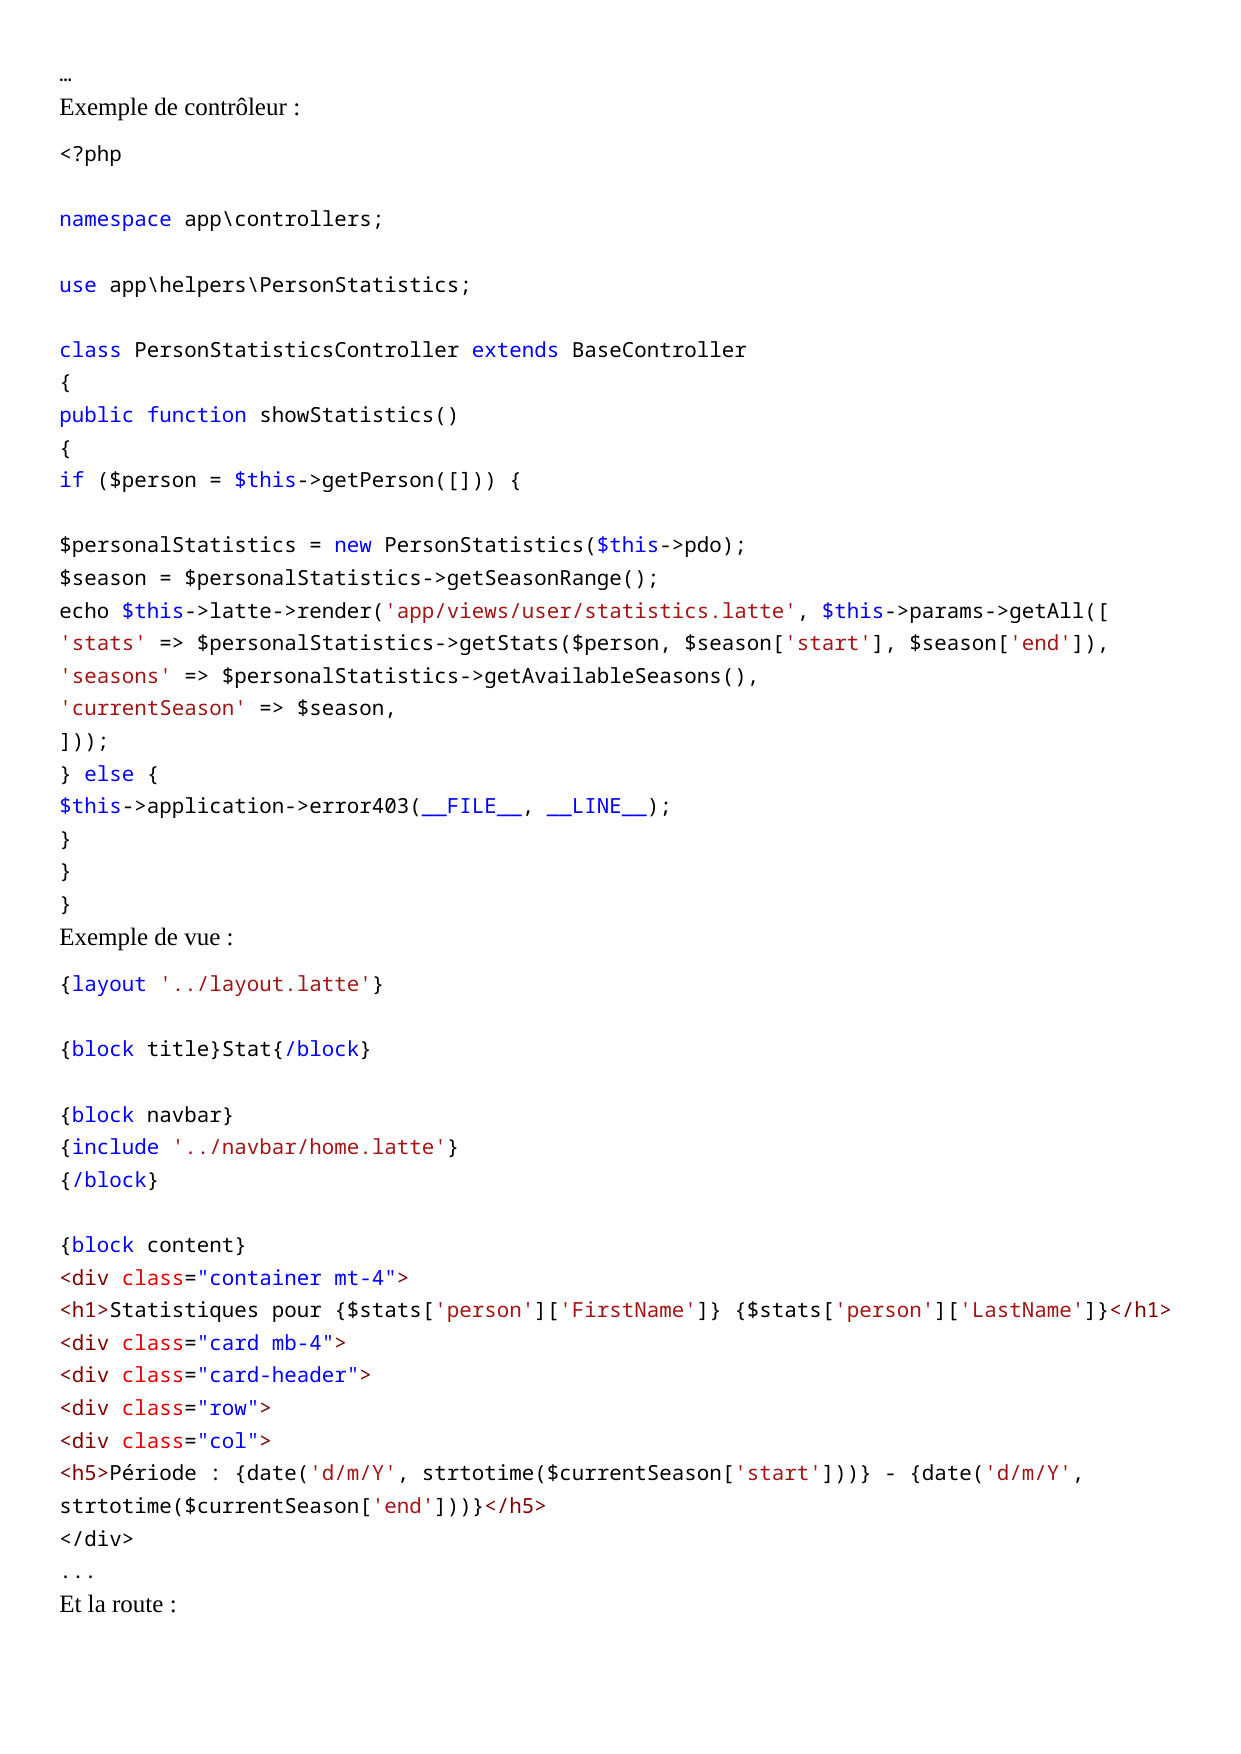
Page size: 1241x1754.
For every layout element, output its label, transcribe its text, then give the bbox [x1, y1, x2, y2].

text Exemple de contrôleur : [59, 92, 1181, 120]
text <?php [59, 139, 1181, 168]
text Exemple de vue : [59, 922, 1181, 951]
text use app\helpers\PersonStatistics; [59, 270, 1181, 298]
text <div class="card-header"> [59, 1361, 1181, 1389]
text <div class="card mb-4"> [59, 1328, 1181, 1356]
text class PersonStatisticsController extends BaseController [59, 335, 1181, 363]
text 'currentSeason' => $season, [59, 693, 1181, 722]
text $personalStatistics = new PersonStatistics($this->pdo); [59, 531, 1181, 559]
text {layout '../layout.latte'} [59, 969, 1181, 998]
text } [59, 857, 1181, 885]
text <div class="container mt-4"> [59, 1263, 1181, 1291]
text { [59, 367, 1181, 396]
text echo $this->latte->render('app/views/user/statistics.latte', $this->params->getAll([ [59, 596, 1181, 624]
text public function showStatistics() [59, 400, 1181, 428]
text if ($person = $this->getPerson([])) { [59, 465, 1181, 494]
text } [59, 889, 1181, 918]
text 'stats' => $personalStatistics->getStats($person, $season['start'], $season['end']), [59, 628, 1181, 657]
text ... [59, 1556, 1181, 1585]
text $this->application->error403(__FILE__, __LINE__); [59, 791, 1181, 820]
text <div class="col"> [59, 1426, 1181, 1454]
text <h1>Statistiques pour {$stats['person']['FirstName']} {$stats['person']['LastName']}</h1> [59, 1295, 1181, 1324]
text Et la route : [59, 1589, 1181, 1618]
text { [59, 433, 1181, 461]
text </div> [59, 1524, 1181, 1552]
text 'seasons' => $personalStatistics->getAvailableSeasons(), [59, 661, 1181, 689]
text … [59, 59, 1181, 87]
text {block title}Stat{/block} [59, 1034, 1181, 1063]
text <h5>Période : {date('d/m/Y', strtotime($currentSeason['start']))} - {date('d/m/Y', strtotime($currentSeason['end']))}</h5> [59, 1458, 1181, 1519]
text } else { [59, 759, 1181, 787]
text {block navbar} [59, 1100, 1181, 1128]
text namespace app\controllers; [59, 204, 1181, 233]
text {block content} [59, 1230, 1181, 1259]
text {include '../navbar/home.latte'} [59, 1132, 1181, 1161]
text } [59, 824, 1181, 852]
text {/block} [59, 1165, 1181, 1193]
text <div class="row"> [59, 1393, 1181, 1422]
text $season = $personalStatistics->getSeasonRange(); [59, 563, 1181, 592]
text ])); [59, 726, 1181, 754]
